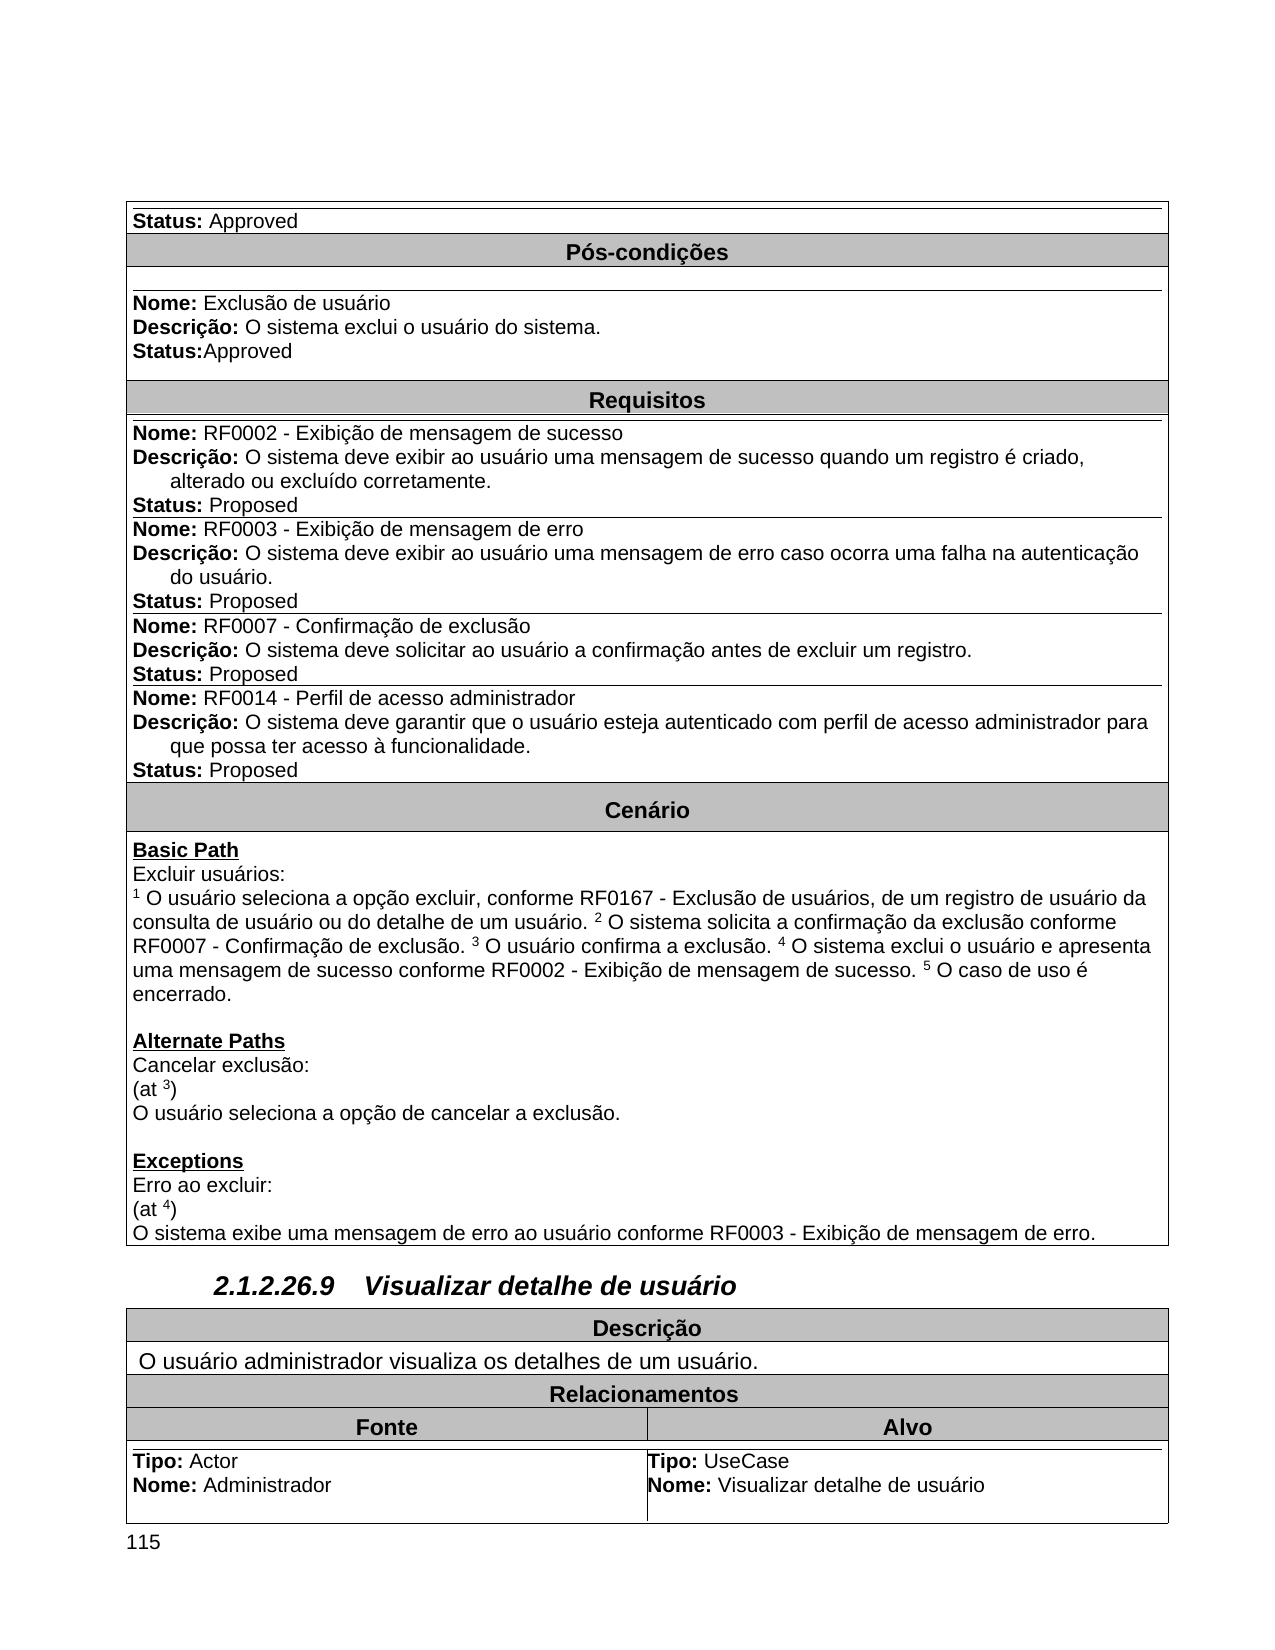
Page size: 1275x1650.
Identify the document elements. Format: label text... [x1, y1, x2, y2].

table_cell Nome: RF0014 - Perfil de acesso administrador Descrição: O sistema deve garantir que o usuário esteja autenticado com perfil de acesso administrador para que possa ter acesso à funcionalidade. Status: Proposed [133, 686, 1162, 782]
table_cell Nome: RF0007 - Confirmação de exclusão Descrição: O sistema deve solicitar ao usuário a confirmação antes de excluir um registro. Status: Proposed [133, 614, 1162, 685]
table_cell Relacionamentos [127, 1375, 1168, 1407]
table_cell [127, 202, 1168, 233]
table_cell Cenário [127, 783, 1168, 831]
table_cell [127, 267, 1168, 380]
table_cell Basic Path Excluir usuários: 1 O usuário seleciona a opção excluir, conforme RF0167 - Exclusão de usuários, de um registro de usuário da consulta de usuário ou do detalhe de um usuário. 2 O sistema solicita a confirmação da exclusão conforme RF0007 - Confirmação de exclusão. 3 O usuário confirma a exclusão. 4 O sistema exclui o usuário e apresenta uma mensagem de sucesso conforme RF0002 - Exibição de mensagem de sucesso. 5 O caso de uso é encerrado. Alternate Paths Cancelar exclusão: (at 3) O usuário seleciona a opção de cancelar a exclusão. Exceptions Erro ao excluir: (at 4) O sistema exibe uma mensagem de erro ao usuário conforme RF0003 - Exibição de mensagem de erro. [127, 832, 1168, 1245]
table_cell [127, 415, 1168, 782]
table_header Status: Approved [133, 209, 1162, 232]
table_header Descrição [127, 1309, 1168, 1341]
table_cell Nome: RF0003 - Exibição de mensagem de erro Descrição: O sistema deve exibir ao usuário uma mensagem de erro caso ocorra uma falha na autenticação do usuário. Status: Proposed [133, 518, 1162, 613]
table_cell Alvo [648, 1408, 1168, 1440]
list Visualizar detalhe de usuário [214, 1270, 1155, 1302]
table_header Tipo: UseCase Nome: Visualizar detalhe de usuário [648, 1450, 1162, 1521]
table_header Tipo: Actor Nome: Administrador [133, 1450, 647, 1521]
table_cell [127, 1441, 1168, 1522]
table_cell Fonte [127, 1408, 647, 1440]
table_cell O usuário administrador visualiza os detalhes de um usuário. [127, 1342, 1168, 1374]
table_cell Pós-condições [127, 234, 1168, 266]
table_header Nome: RF0002 - Exibição de mensagem de sucesso Descrição: O sistema deve exibir ao usuário uma mensagem de sucesso quando um registro é criado, alterado ou excluído corretamente. Status: Proposed [133, 421, 1162, 517]
table_cell Requisitos [127, 381, 1168, 413]
table_header Nome: Exclusão de usuário Descrição: O sistema exclui o usuário do sistema. Status:Approved [133, 291, 1162, 363]
